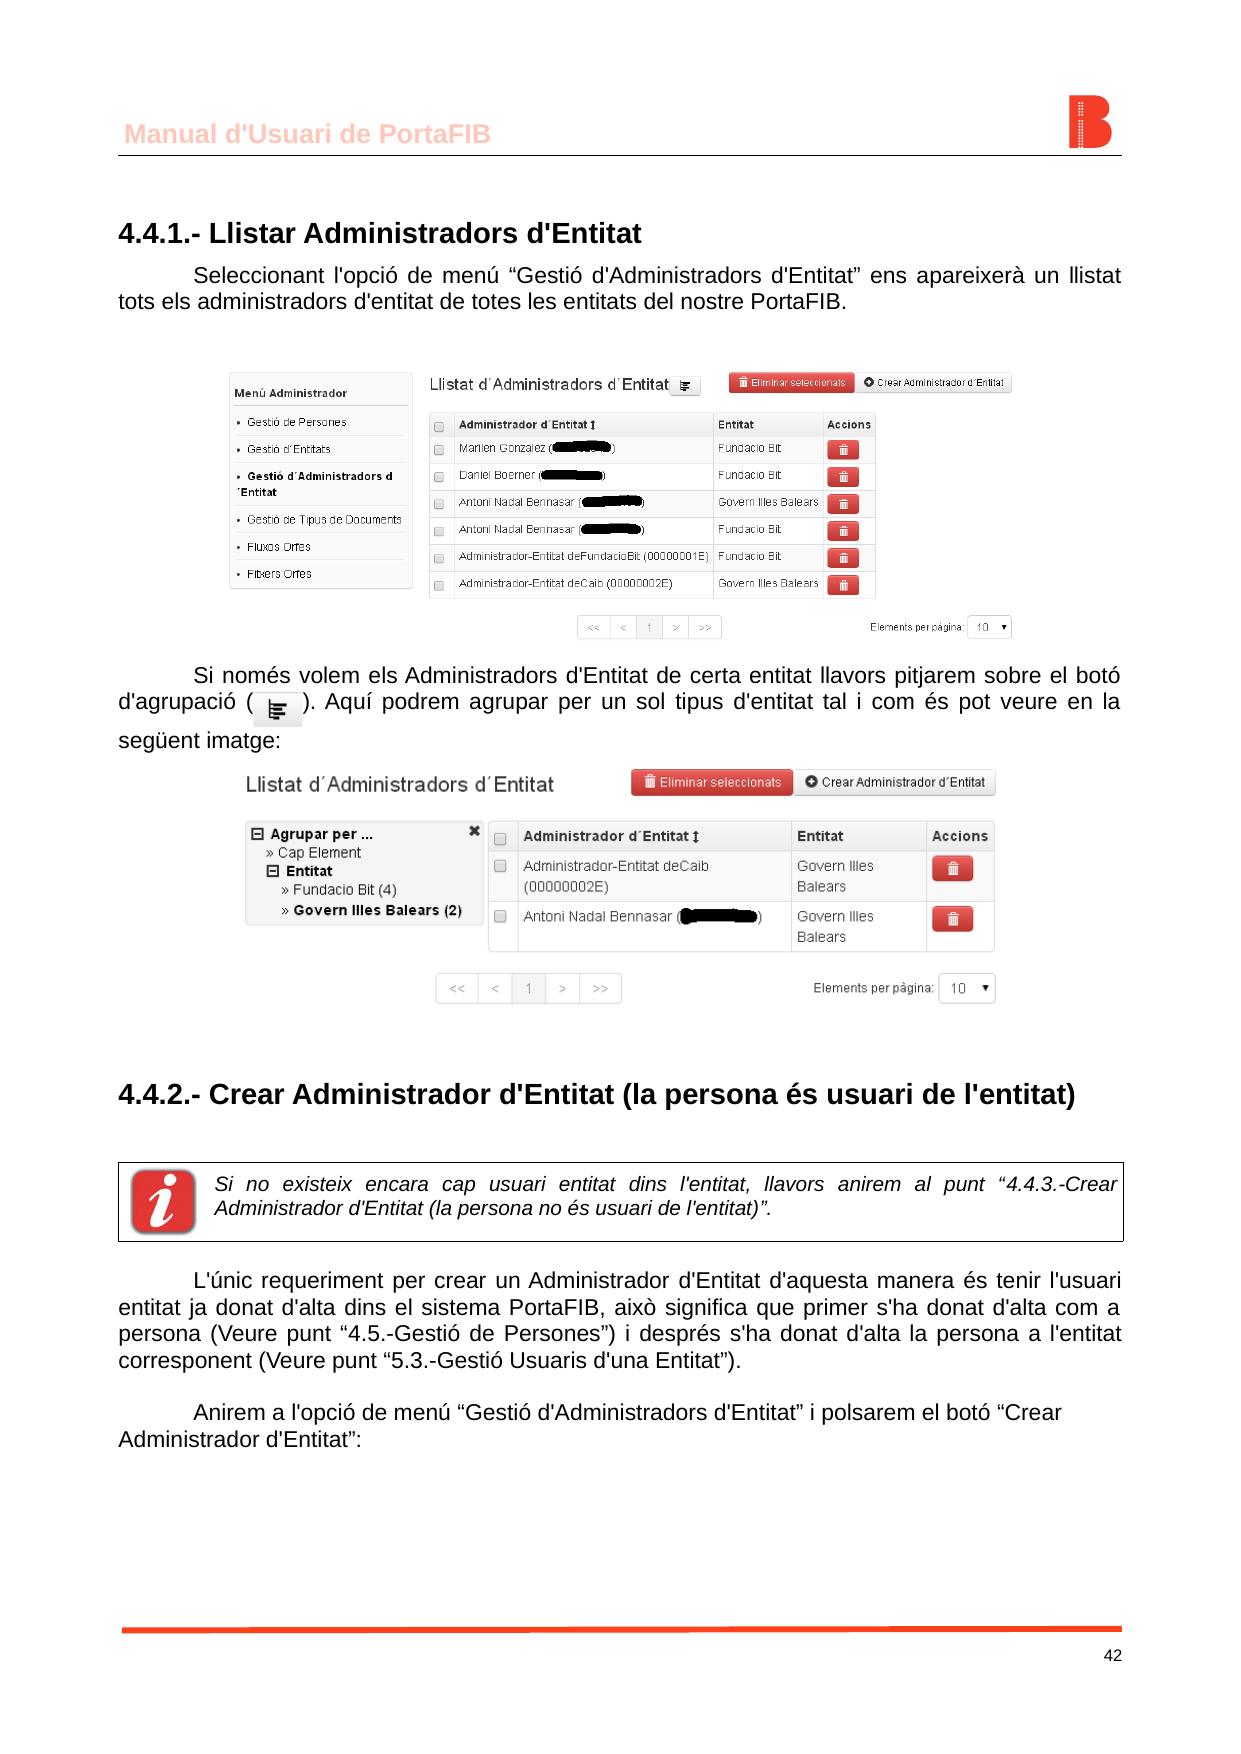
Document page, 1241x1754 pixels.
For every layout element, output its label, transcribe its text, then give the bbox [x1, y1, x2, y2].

text Seleccionant l'opció de menú “Gestió d'Administradors d'Entitat” ens apareixerà un llistat tots els administradors d'entitat de totes les entitats del nostre PortaFIB. [118, 262, 1122, 314]
picture [129, 1167, 198, 1236]
picture [222, 365, 1018, 650]
text Anirem a l'opció de menú “Gestió d'Administradors d'Entitat” i polsarem el botó “Crear Administrador d'Entitat”: [118, 1399, 1122, 1452]
picture [253, 692, 303, 727]
subtitle Llistar Administradors d'Entitat [118, 216, 1122, 249]
table_header Si no existeix encara cap usuari entitat dins l'entitat, llavors anirem al punt “4.4.3.-Crear Administrador d'Entitat (la persona no és usuari de l'entitat)”. [209, 1163, 1123, 1241]
picture [1063, 94, 1117, 150]
picture [237, 765, 1003, 1014]
text Si només volem els Administradors d'Entitat de certa entitat llavors pitjarem sobre el botó d'agrupació (). Aquí podrem agrupar per un sol tipus d'entitat tal i com és pot veure en la següent imatge: [118, 662, 1122, 753]
subtitle Crear Administrador d'Entitat (la persona és usuari de l'entitat) [118, 1077, 1122, 1111]
table_header [119, 1163, 209, 1241]
text L'únic requeriment per crear un Administrador d'Entitat d'aquesta manera és tenir l'usuari entitat ja donat d'alta dins el sistema PortaFIB, això significa que primer s'ha donat d'alta com a persona (Veure punt “4.5.-Gestió de Persones”) i després s'ha donat d'alta la persona a l'entitat corresponent (Veure punt “5.3.-Gestió Usuaris d'una Entitat”). [118, 1267, 1122, 1373]
